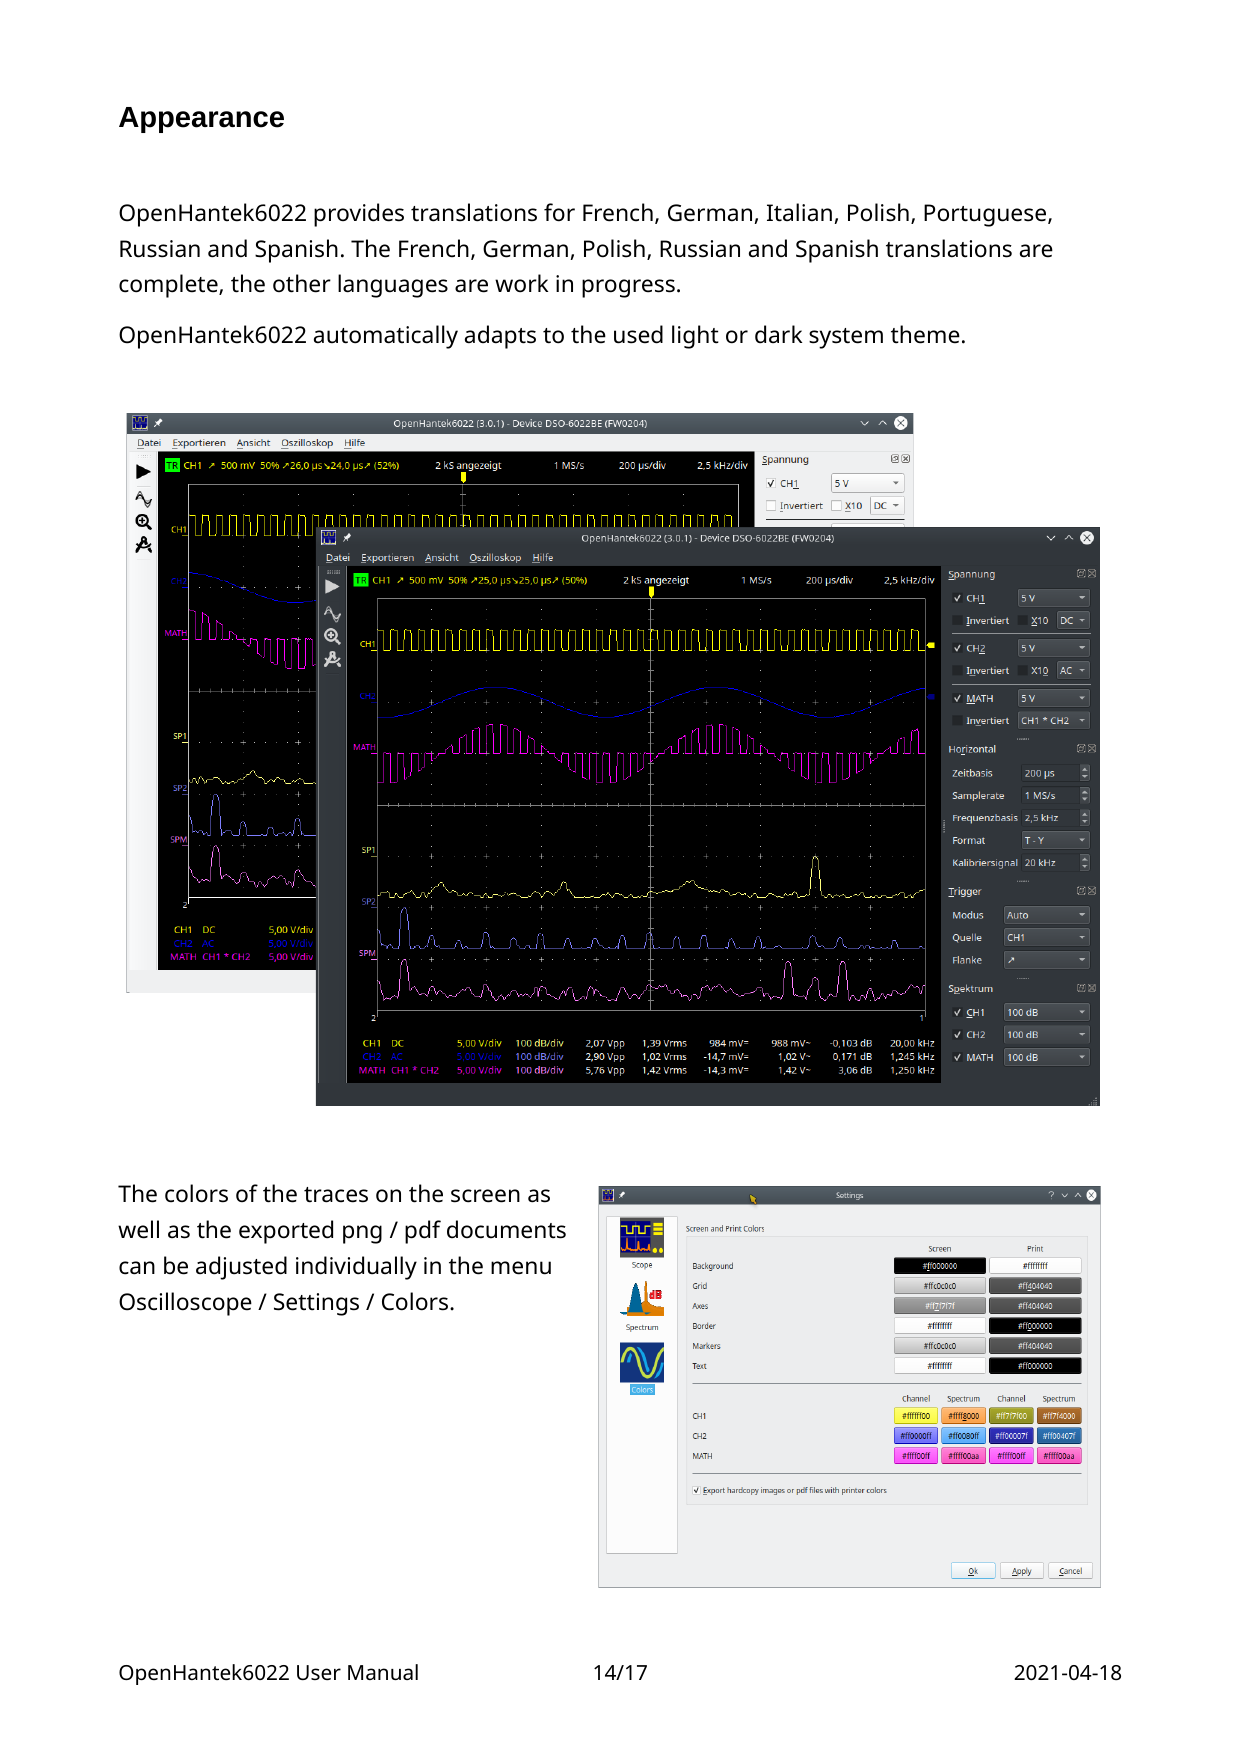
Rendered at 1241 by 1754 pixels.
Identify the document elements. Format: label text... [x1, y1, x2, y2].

subtitle OpenHantek6022 provides translations for French, German, Italian, Polish, Portuguese, Russian and Spanish. The French, German, Polish, Russian and Spanish translations are complete, the other languages are work in progress. [118, 197, 1122, 300]
subtitle The colors of the traces on the screen as well as the exported png / pdf documents can be adjusted individually in the menu Oscilloscope / Settings / Colors. [118, 1178, 569, 1317]
subtitle OpenHantek6022 automatically adapts to the used light or dark system theme. [118, 319, 1122, 350]
picture [126, 413, 1100, 1106]
subtitle Appearance [118, 100, 1122, 133]
picture [598, 1186, 1101, 1588]
